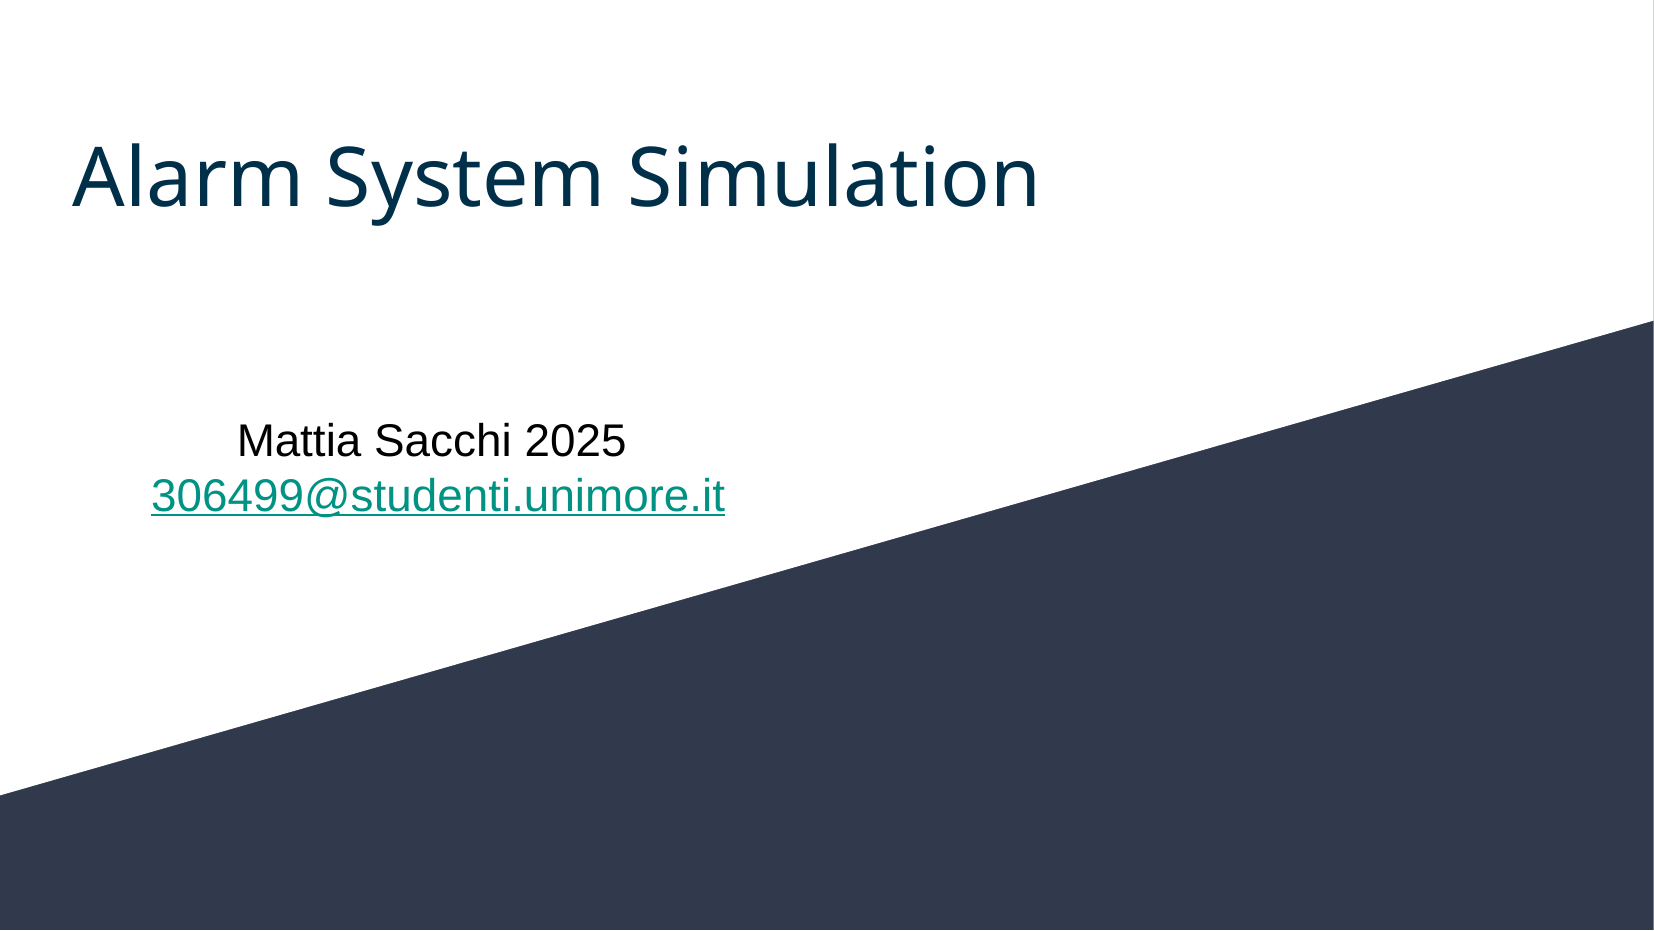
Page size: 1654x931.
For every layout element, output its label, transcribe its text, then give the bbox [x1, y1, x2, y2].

text_box Mattia Sacchi 2025 306499@studenti.unimore.it [25, 413, 851, 517]
title Alarm System Simulation [56, 107, 1598, 340]
